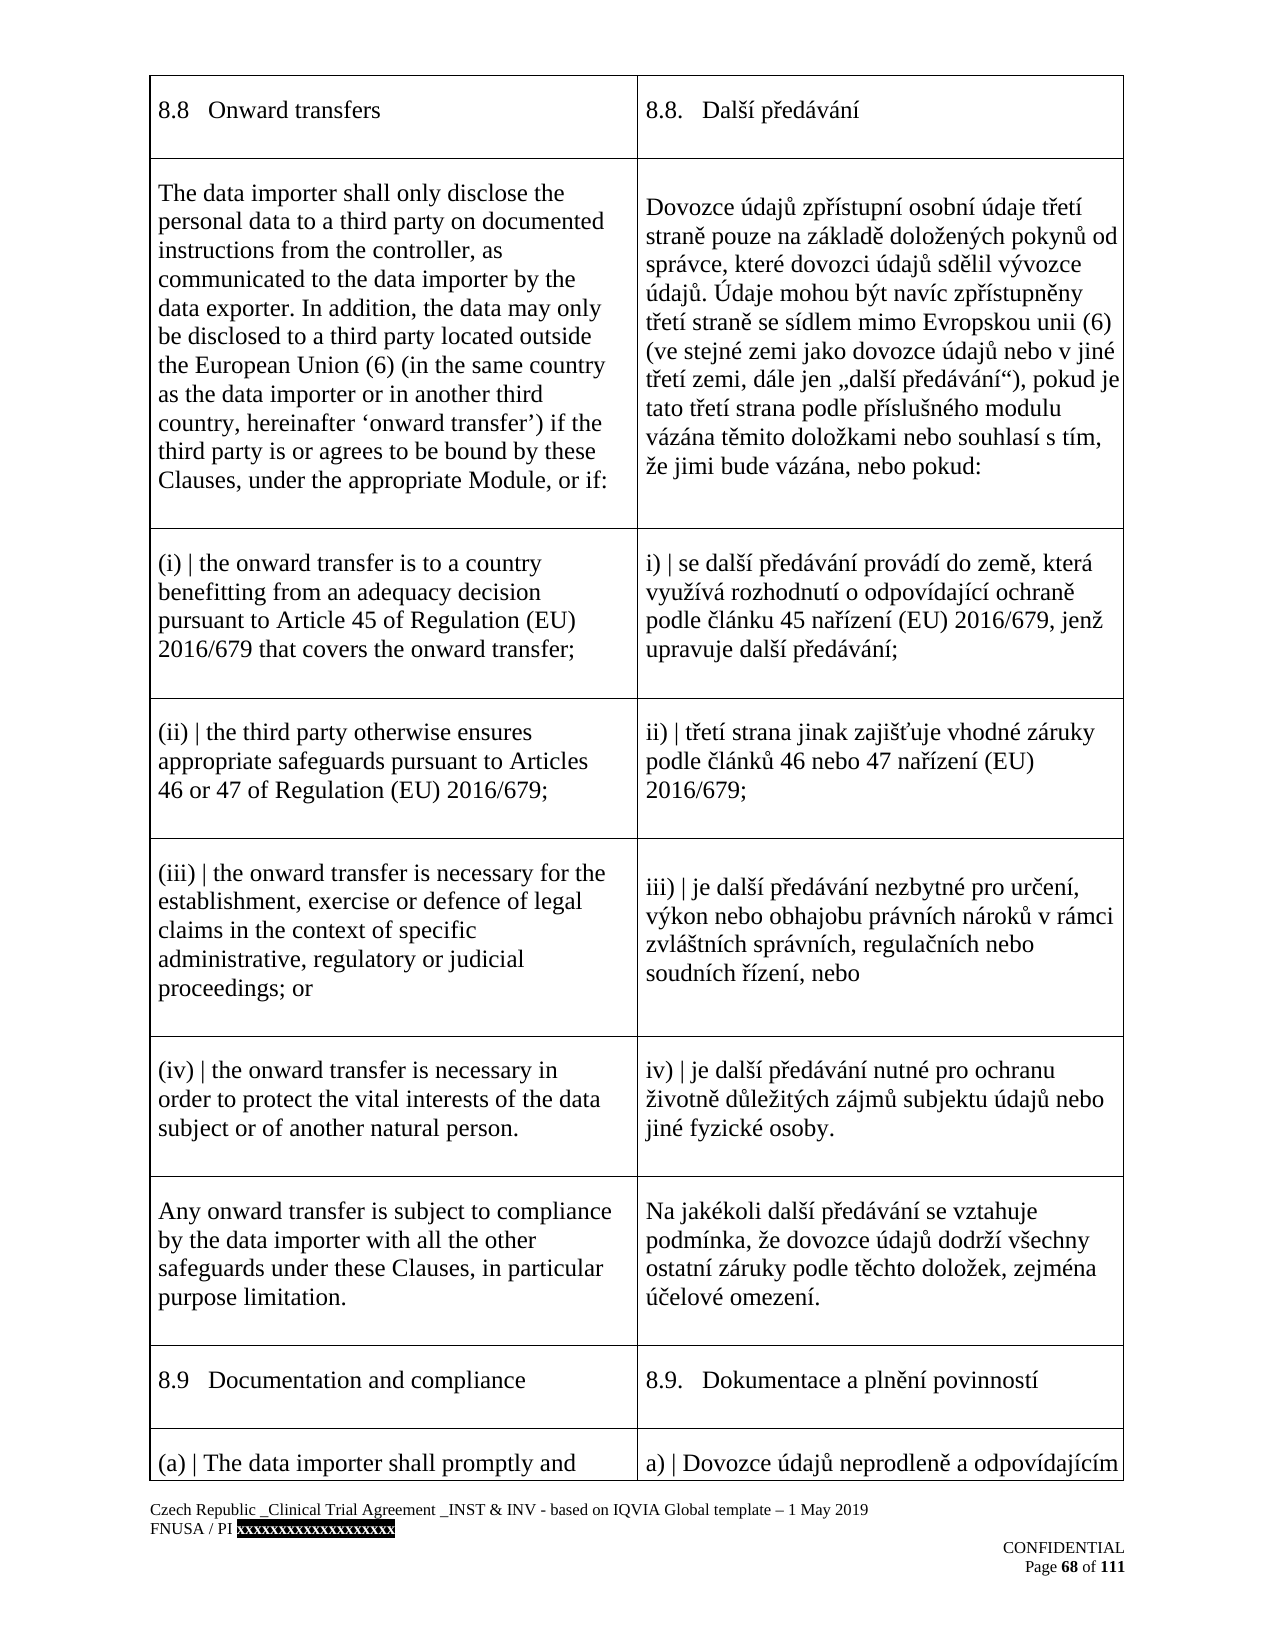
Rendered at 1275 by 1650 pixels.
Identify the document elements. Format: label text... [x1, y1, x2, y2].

table_cell iv) | je další předávání nutné pro ochranu životně důležitých zájmů subjektu údajů nebo jiné fyzické osoby. [638, 1037, 1123, 1176]
table_cell (ii) | the third party otherwise ensures appropriate safeguards pursuant to Articles 46 or 47 of Regulation (EU) 2016/679; [151, 699, 637, 838]
table_cell Na jakékoli další předávání se vztahuje podmínka, že dovozce údajů dodrží všechny ostatní záruky podle těchto doložek, zejména účelové omezení. [638, 1177, 1123, 1345]
table_cell i) | se další předávání provádí do země, která využívá rozhodnutí o odpovídající ochraně podle článku 45 nařízení (EU) 2016/679, jenž upravuje další předávání; [638, 529, 1123, 697]
table_cell iii) | je další předávání nezbytné pro určení, výkon nebo obhajobu právních nároků v rámci zvláštních správních, regulačních nebo soudních řízení, nebo [638, 839, 1123, 1036]
table_cell (iii) | the onward transfer is necessary for the establishment, exercise or defence of legal claims in the context of specific administrative, regulatory or judicial proceedings; or [151, 839, 637, 1036]
table_cell Dovozce údajů zpřístupní osobní údaje třetí straně pouze na základě doložených pokynů od správce, které dovozci údajů sdělil vývozce údajů. Údaje mohou být navíc zpřístupněny třetí straně se sídlem mimo Evropskou unii (6) (ve stejné zemi jako dovozce údajů nebo v jiné třetí zemi, dále jen „další předávání“), pokud je tato třetí strana podle příslušného modulu vázána těmito doložkami nebo souhlasí s tím, že jimi bude vázána, nebo pokud: [638, 159, 1123, 528]
table_cell a) | Dovozce údajů neprodleně a odpovídajícím [638, 1429, 1123, 1480]
table_cell The data importer shall only disclose the personal data to a third party on documented instructions from the controller, as communicated to the data importer by the data exporter. In addition, the data may only be disclosed to a third party located outside the European Union (6) (in the same country as the data importer or in another third country, hereinafter ‘onward transfer’) if the third party is or agrees to be bound by these Clauses, under the appropriate Module, or if: [151, 159, 637, 528]
table_cell 8.8 Onward transfers [151, 76, 637, 158]
table_cell (i) | the onward transfer is to a country benefitting from an adequacy decision pursuant to Article 45 of Regulation (EU) 2016/679 that covers the onward transfer; [151, 529, 637, 697]
table_cell (iv) | the onward transfer is necessary in order to protect the vital interests of the data subject or of another natural person. [151, 1037, 637, 1176]
table_cell 8.9 Documentation and compliance [151, 1346, 637, 1428]
table_cell 8.8. Další předávání [638, 76, 1123, 158]
table_cell Any onward transfer is subject to compliance by the data importer with all the other safeguards under these Clauses, in particular purpose limitation. [151, 1177, 637, 1345]
table_cell (a) | The data importer shall promptly and [151, 1429, 637, 1480]
table_cell ii) | třetí strana jinak zajišťuje vhodné záruky podle článků 46 nebo 47 nařízení (EU) 2016/679; [638, 699, 1123, 838]
table_cell 8.9. Dokumentace a plnění povinností [638, 1346, 1123, 1428]
